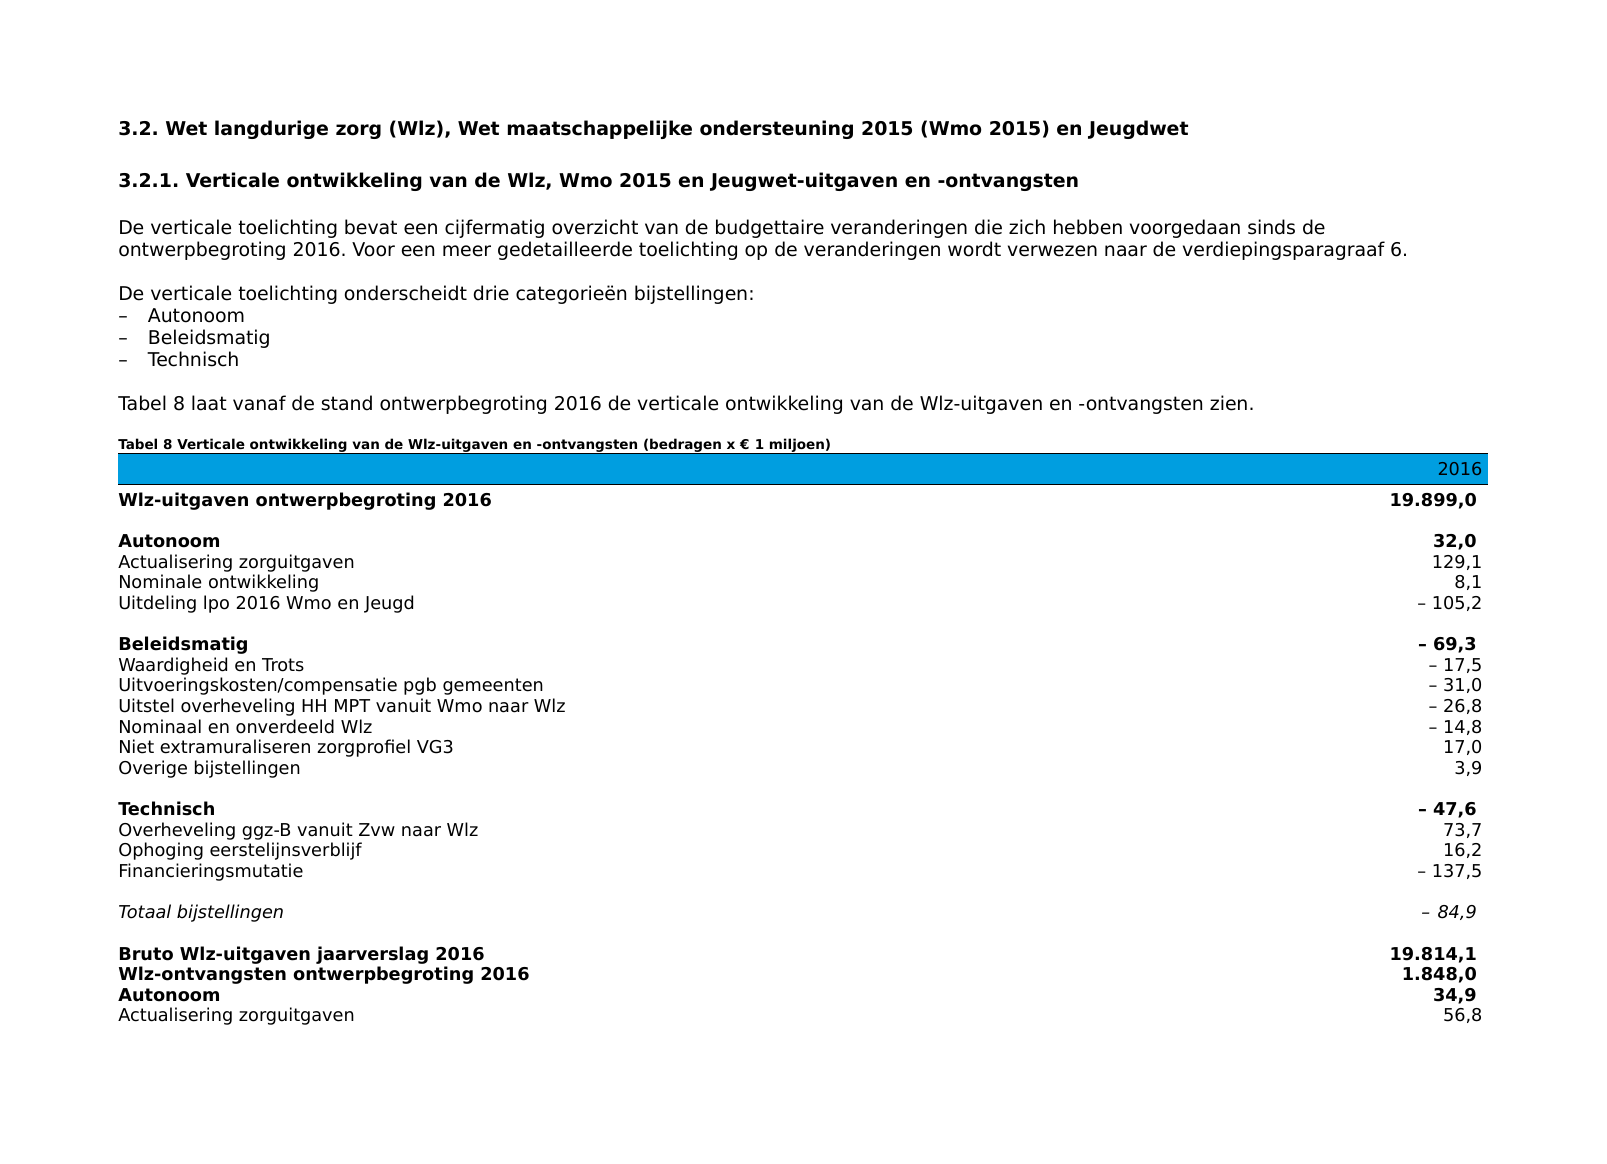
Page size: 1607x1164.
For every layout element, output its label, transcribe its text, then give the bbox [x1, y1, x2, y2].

table_cell Financieringsmutatie [118, 861, 1269, 882]
text Tabel 8 laat vanaf de stand ontwerpbegroting 2016 de verticale ontwikkeling van de Wlz-uitgaven en -ontvangsten zien. [118, 393, 1488, 415]
table_cell 1.848,0 [1269, 964, 1488, 985]
table_cell Uitstel overheveling HH MPT vanuit Wmo naar Wlz [118, 696, 1269, 717]
table_cell [1269, 779, 1488, 799]
table_cell – 105,2 [1269, 593, 1488, 613]
table_cell Ophoging eerstelijnsverblijf [118, 840, 1269, 861]
table_cell Waardigheid en Trots [118, 655, 1269, 675]
table_cell 32,0 [1269, 531, 1488, 552]
table_cell Technisch [118, 799, 1269, 820]
table_cell [1269, 882, 1488, 902]
table_cell Autonoom [118, 985, 1269, 1005]
table_cell 3,9 [1269, 758, 1488, 778]
table_cell – 14,8 [1269, 717, 1488, 737]
table_cell – 84,9 [1269, 902, 1488, 923]
table_cell [118, 923, 1269, 943]
table_cell Nominaal en onverdeeld Wlz [118, 717, 1269, 737]
table_cell [118, 614, 1269, 634]
table_cell Overheveling ggz-B vanuit Zvw naar Wlz [118, 820, 1269, 840]
table_cell 2016 [1269, 454, 1488, 484]
table_cell [118, 454, 1269, 484]
table_cell [118, 882, 1269, 902]
table_cell Overige bijstellingen [118, 758, 1269, 778]
table_cell – 47,6 [1269, 799, 1488, 820]
table_cell 8,1 [1269, 572, 1488, 593]
table_cell – 31,0 [1269, 675, 1488, 696]
table_cell Bruto Wlz-uitgaven jaarverslag 2016 [118, 944, 1269, 964]
table_cell 56,8 [1269, 1005, 1488, 1026]
text De verticale toelichting onderscheidt drie categorieën bijstellingen: [118, 283, 1488, 305]
table_cell 129,1 [1269, 552, 1488, 572]
table_cell 34,9 [1269, 985, 1488, 1005]
table_cell Actualisering zorguitgaven [118, 552, 1269, 572]
text – Autonoom [118, 305, 1488, 327]
table_cell [118, 779, 1269, 799]
table_header Tabel 8 Verticale ontwikkeling van de Wlz-uitgaven en -ontvangsten (bedragen x € 1 miljoen) [118, 437, 1488, 453]
table_cell 73,7 [1269, 820, 1488, 840]
table_cell Nominale ontwikkeling [118, 572, 1269, 593]
text – Beleidsmatig [118, 327, 1488, 349]
table_cell – 26,8 [1269, 696, 1488, 717]
table_cell 16,2 [1269, 840, 1488, 861]
table_cell 17,0 [1269, 737, 1488, 758]
table_cell Actualisering zorguitgaven [118, 1005, 1269, 1026]
table_cell Autonoom [118, 531, 1269, 552]
table_cell Beleidsmatig [118, 634, 1269, 655]
table_cell – 17,5 [1269, 655, 1488, 675]
subtitle 3.2.1. Verticale ontwikkeling van de Wlz, Wmo 2015 en Jeugwet-uitgaven en -ontvangsten [118, 170, 1488, 192]
table_cell Uitdeling lpo 2016 Wmo en Jeugd [118, 593, 1269, 613]
table_cell Wlz-ontvangsten ontwerpbegroting 2016 [118, 964, 1269, 985]
text – Technisch [118, 349, 1488, 371]
table_cell Totaal bijstellingen [118, 902, 1269, 923]
table_cell Uitvoeringskosten/compensatie pgb gemeenten [118, 675, 1269, 696]
table_cell Niet extramuraliseren zorgprofiel VG3 [118, 737, 1269, 758]
table_cell 19.814,1 [1269, 944, 1488, 964]
table_cell 19.899,0 [1269, 485, 1488, 510]
table_cell [1269, 614, 1488, 634]
table_cell [1269, 510, 1488, 531]
text De verticale toelichting bevat een cijfermatig overzicht van de budgettaire veranderingen die zich hebben voorgedaan sinds de ontwerpbegroting 2016. Voor een meer gedetailleerde toelichting op de veranderingen wordt verwezen naar de verdiepingsparagraaf 6. [118, 217, 1488, 261]
table_cell [118, 510, 1269, 531]
table_cell [1269, 923, 1488, 943]
table_cell – 69,3 [1269, 634, 1488, 655]
table_cell Wlz-uitgaven ontwerpbegroting 2016 [118, 485, 1269, 510]
table_cell – 137,5 [1269, 861, 1488, 882]
subtitle 3.2. Wet langdurige zorg (Wlz), Wet maatschappelijke ondersteuning 2015 (Wmo 2015) en Jeugdwet [118, 118, 1488, 140]
